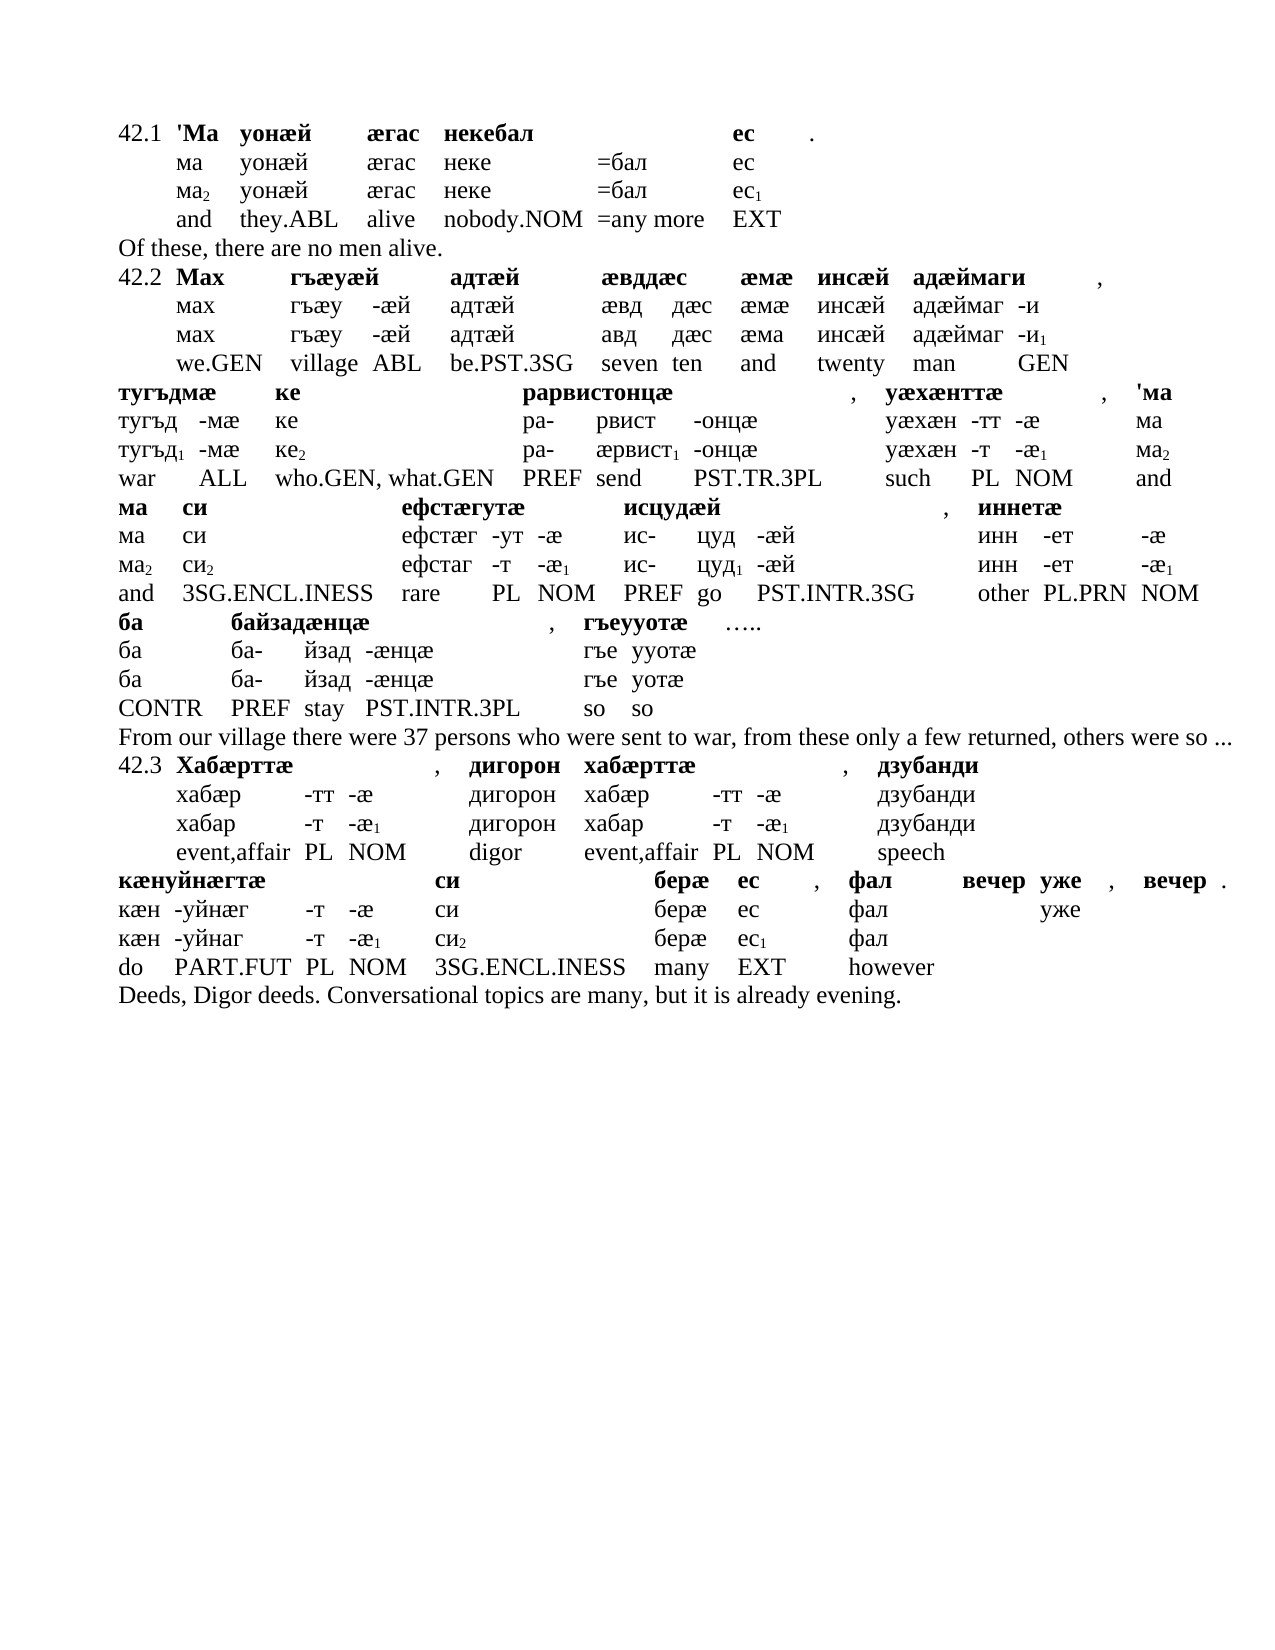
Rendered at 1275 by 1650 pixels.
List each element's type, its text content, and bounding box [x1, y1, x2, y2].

text -онцæ [693, 406, 823, 434]
text дигорон [469, 751, 570, 779]
text æгас [367, 147, 416, 176]
text , [943, 492, 964, 521]
text NOM [756, 837, 815, 866]
text event,affair [176, 837, 290, 866]
text -æнцæ [365, 664, 521, 693]
text -ет [1043, 549, 1127, 578]
text рарвистонцæ [522, 377, 837, 406]
text йзад [304, 636, 351, 664]
text 'ма [1136, 377, 1186, 406]
text NOM [348, 837, 407, 866]
text хабæр [176, 779, 290, 808]
text уонæй [239, 176, 339, 204]
text цуд1 [697, 549, 743, 578]
text ке2 [275, 434, 494, 463]
text , [850, 377, 871, 406]
text вечер [1143, 866, 1207, 894]
text авд [601, 319, 658, 348]
text , [842, 751, 863, 779]
text -æ1 [1141, 549, 1199, 578]
text Of these, there are no men alive. [118, 233, 1249, 262]
text twenty [817, 348, 885, 377]
text æмæ [740, 262, 803, 291]
text си2 [182, 549, 374, 578]
text уотæ [631, 664, 697, 693]
text ма [1136, 406, 1172, 434]
text си [182, 492, 388, 521]
text берæ [654, 866, 723, 894]
text ма [118, 521, 154, 549]
text тугъд [118, 406, 185, 434]
text -æ1 [1015, 434, 1073, 463]
text адтæй [450, 291, 573, 319]
text си [434, 866, 640, 894]
text фал [848, 894, 934, 923]
text -ет [1043, 521, 1127, 549]
text PST.INTR.3SG [757, 578, 915, 607]
text war [118, 463, 185, 492]
text ра- [522, 434, 582, 463]
text -æ [1015, 406, 1073, 434]
text many [654, 952, 709, 981]
text -æ1 [537, 549, 596, 578]
text гъе [583, 664, 618, 693]
text неке [443, 176, 583, 204]
text , [813, 866, 834, 894]
text 42.3 [118, 751, 162, 779]
text -т [304, 808, 334, 837]
text уонæй [239, 147, 339, 176]
text -æ1 [756, 808, 815, 837]
text -уйнаг [174, 923, 292, 952]
text stay [304, 693, 351, 722]
text they.ABL [239, 204, 339, 233]
text PL [305, 952, 335, 981]
text ба- [231, 636, 290, 664]
text ефстæгутæ [401, 492, 609, 521]
text си [434, 894, 626, 923]
text дзубанди [877, 779, 976, 808]
text ке [275, 377, 508, 406]
text адæймаги [913, 262, 1083, 291]
text адæймаг [913, 291, 1004, 319]
text хабар [176, 808, 290, 837]
text ALL [199, 463, 247, 492]
text адтæй [450, 262, 587, 291]
text -æ1 [348, 808, 407, 837]
text alive [367, 204, 416, 233]
text -мæ [199, 434, 247, 463]
text æгас [367, 176, 416, 204]
text who.GEN, what.GEN [275, 463, 494, 492]
text do [118, 952, 160, 981]
text , [434, 751, 455, 779]
text гъæу [290, 319, 358, 348]
text ба [118, 636, 203, 664]
text ма2 [176, 176, 212, 204]
text be.PST.3SG [450, 348, 573, 377]
text уæхæнттæ [885, 377, 1087, 406]
text ис- [623, 549, 683, 578]
text адæймаг [913, 319, 1004, 348]
text -тт [712, 779, 743, 808]
text кæн [118, 923, 160, 952]
text rare [401, 578, 478, 607]
text хабæрттæ [584, 751, 829, 779]
text -æ [348, 779, 407, 808]
text PL [712, 837, 743, 866]
text 3SG.ENCL.INESS [434, 952, 626, 981]
text 42.1 [118, 118, 162, 147]
text ба- [231, 664, 290, 693]
text инсæй [817, 262, 899, 291]
text -æ [1141, 521, 1199, 549]
text PREF [231, 693, 290, 722]
text ке [275, 406, 494, 434]
text other [978, 578, 1029, 607]
text инсæй [817, 319, 885, 348]
text дзубанди [877, 808, 976, 837]
text -æнцæ [365, 636, 521, 664]
text PL [971, 463, 1001, 492]
text -æй [757, 549, 915, 578]
text so [583, 693, 618, 722]
text 'Ма [176, 118, 226, 147]
text гъе [583, 636, 618, 664]
text хабар [584, 808, 698, 837]
text хабæр [584, 779, 698, 808]
text инн [978, 549, 1029, 578]
text . [1221, 866, 1242, 894]
text event,affair [584, 837, 698, 866]
text ууотæ [631, 636, 697, 664]
text ма2 [118, 549, 154, 578]
text -мæ [199, 406, 247, 434]
text NOM [1141, 578, 1199, 607]
text ефстæг [401, 521, 478, 549]
text 3SG.ENCL.INESS [182, 578, 374, 607]
text such [885, 463, 957, 492]
text инн [978, 521, 1029, 549]
text -т [971, 434, 1001, 463]
text -т [492, 549, 523, 578]
text -тт [971, 406, 1001, 434]
text мах [176, 319, 263, 348]
text дигорон [469, 808, 556, 837]
text -т [305, 894, 335, 923]
text тугъд1 [118, 434, 185, 463]
text рвист [596, 406, 679, 434]
text ра- [522, 406, 582, 434]
text Мах [176, 262, 276, 291]
text -т [712, 808, 743, 837]
text æвддæс [601, 262, 726, 291]
text гъæу [290, 291, 358, 319]
text ба [118, 664, 203, 693]
text мах [176, 291, 263, 319]
text =any more [597, 204, 705, 233]
text ма2 [1136, 434, 1172, 463]
text -æй [372, 319, 422, 348]
text -æ [756, 779, 815, 808]
text фал [848, 923, 934, 952]
text кæн [118, 894, 160, 923]
text неке [443, 147, 583, 176]
text PREF [522, 463, 582, 492]
text ес [737, 894, 786, 923]
text digor [469, 837, 556, 866]
text =бал [597, 176, 705, 204]
text инсæй [817, 291, 885, 319]
text however [848, 952, 934, 981]
text -онцæ [693, 434, 823, 463]
text send [596, 463, 679, 492]
text дигорон [469, 779, 556, 808]
text and [1136, 463, 1172, 492]
text and [740, 348, 789, 377]
text ма [118, 492, 168, 521]
text æвд [601, 291, 658, 319]
text исцудæй [623, 492, 929, 521]
text иннетæ [978, 492, 1213, 521]
text гъеууотæ [583, 607, 710, 636]
text вечер [962, 866, 1026, 894]
text ABL [372, 348, 422, 377]
text NOM [348, 952, 407, 981]
text си [182, 521, 374, 549]
text ес1 [737, 923, 786, 952]
text and [118, 578, 154, 607]
text ма [176, 147, 212, 176]
text кæнуйнæгтæ [118, 866, 421, 894]
text =бал [597, 147, 705, 176]
text man [913, 348, 1004, 377]
text ….. [724, 607, 762, 636]
text 42.2 [118, 262, 162, 291]
text æгас [367, 118, 430, 147]
text -уйнæг [174, 894, 292, 923]
text , [1101, 377, 1122, 406]
text уонæй [239, 118, 353, 147]
text гъæуæй [290, 262, 436, 291]
text йзад [304, 664, 351, 693]
text PART.FUT [174, 952, 292, 981]
text PL [304, 837, 334, 866]
text PL [492, 578, 523, 607]
text -и [1018, 291, 1069, 319]
text PST.TR.3PL [693, 463, 823, 492]
text . [809, 118, 830, 147]
text дæс [672, 319, 712, 348]
text -æй [372, 291, 422, 319]
text дæс [672, 291, 712, 319]
text , [548, 607, 569, 636]
text ефстаг [401, 549, 478, 578]
text seven [601, 348, 658, 377]
text ес [737, 866, 800, 894]
text speech [877, 837, 976, 866]
text PREF [623, 578, 683, 607]
text фал [848, 866, 948, 894]
text уæхæн [885, 434, 957, 463]
text Deeds, Digor deeds. Conversational topics are many, but it is already evening. [118, 981, 1249, 1009]
text Хабæрттæ [176, 751, 420, 779]
text ис- [623, 521, 683, 549]
text берæ [654, 923, 709, 952]
text NOM [537, 578, 596, 607]
text -тт [304, 779, 334, 808]
text берæ [654, 894, 709, 923]
text we.GEN [176, 348, 263, 377]
text цуд [697, 521, 743, 549]
text ес [732, 147, 781, 176]
text си2 [434, 923, 626, 952]
text ес [732, 118, 795, 147]
text тугъдмæ [118, 377, 261, 406]
text From our village there were 37 persons who were sent to war, from these only a few returned, others were so ... [118, 722, 1249, 751]
text GEN [1018, 348, 1069, 377]
text , [1108, 866, 1129, 894]
text ten [672, 348, 712, 377]
text æрвист1 [596, 434, 679, 463]
text EXT [737, 952, 786, 981]
text -æй [757, 521, 915, 549]
text адтæй [450, 319, 573, 348]
text -æ1 [348, 923, 407, 952]
text EXT [732, 204, 781, 233]
text некебал [443, 118, 719, 147]
text æма [740, 319, 789, 348]
text уже [1040, 894, 1081, 923]
text village [290, 348, 358, 377]
text NOM [1015, 463, 1073, 492]
text уæхæн [885, 406, 957, 434]
text and [176, 204, 212, 233]
text ба [118, 607, 217, 636]
text , [1097, 262, 1118, 291]
text so [631, 693, 697, 722]
text -æ [537, 521, 596, 549]
text -æ [348, 894, 407, 923]
text -т [305, 923, 335, 952]
text байзадæнцæ [231, 607, 535, 636]
text дзубанди [877, 751, 989, 779]
text ес1 [732, 176, 781, 204]
text уже [1040, 866, 1094, 894]
text -ут [492, 521, 523, 549]
text PL.PRN [1043, 578, 1127, 607]
text æмæ [740, 291, 789, 319]
text PST.INTR.3PL [365, 693, 521, 722]
text go [697, 578, 743, 607]
text nobody.NOM [443, 204, 583, 233]
text CONTR [118, 693, 203, 722]
text -и1 [1018, 319, 1069, 348]
